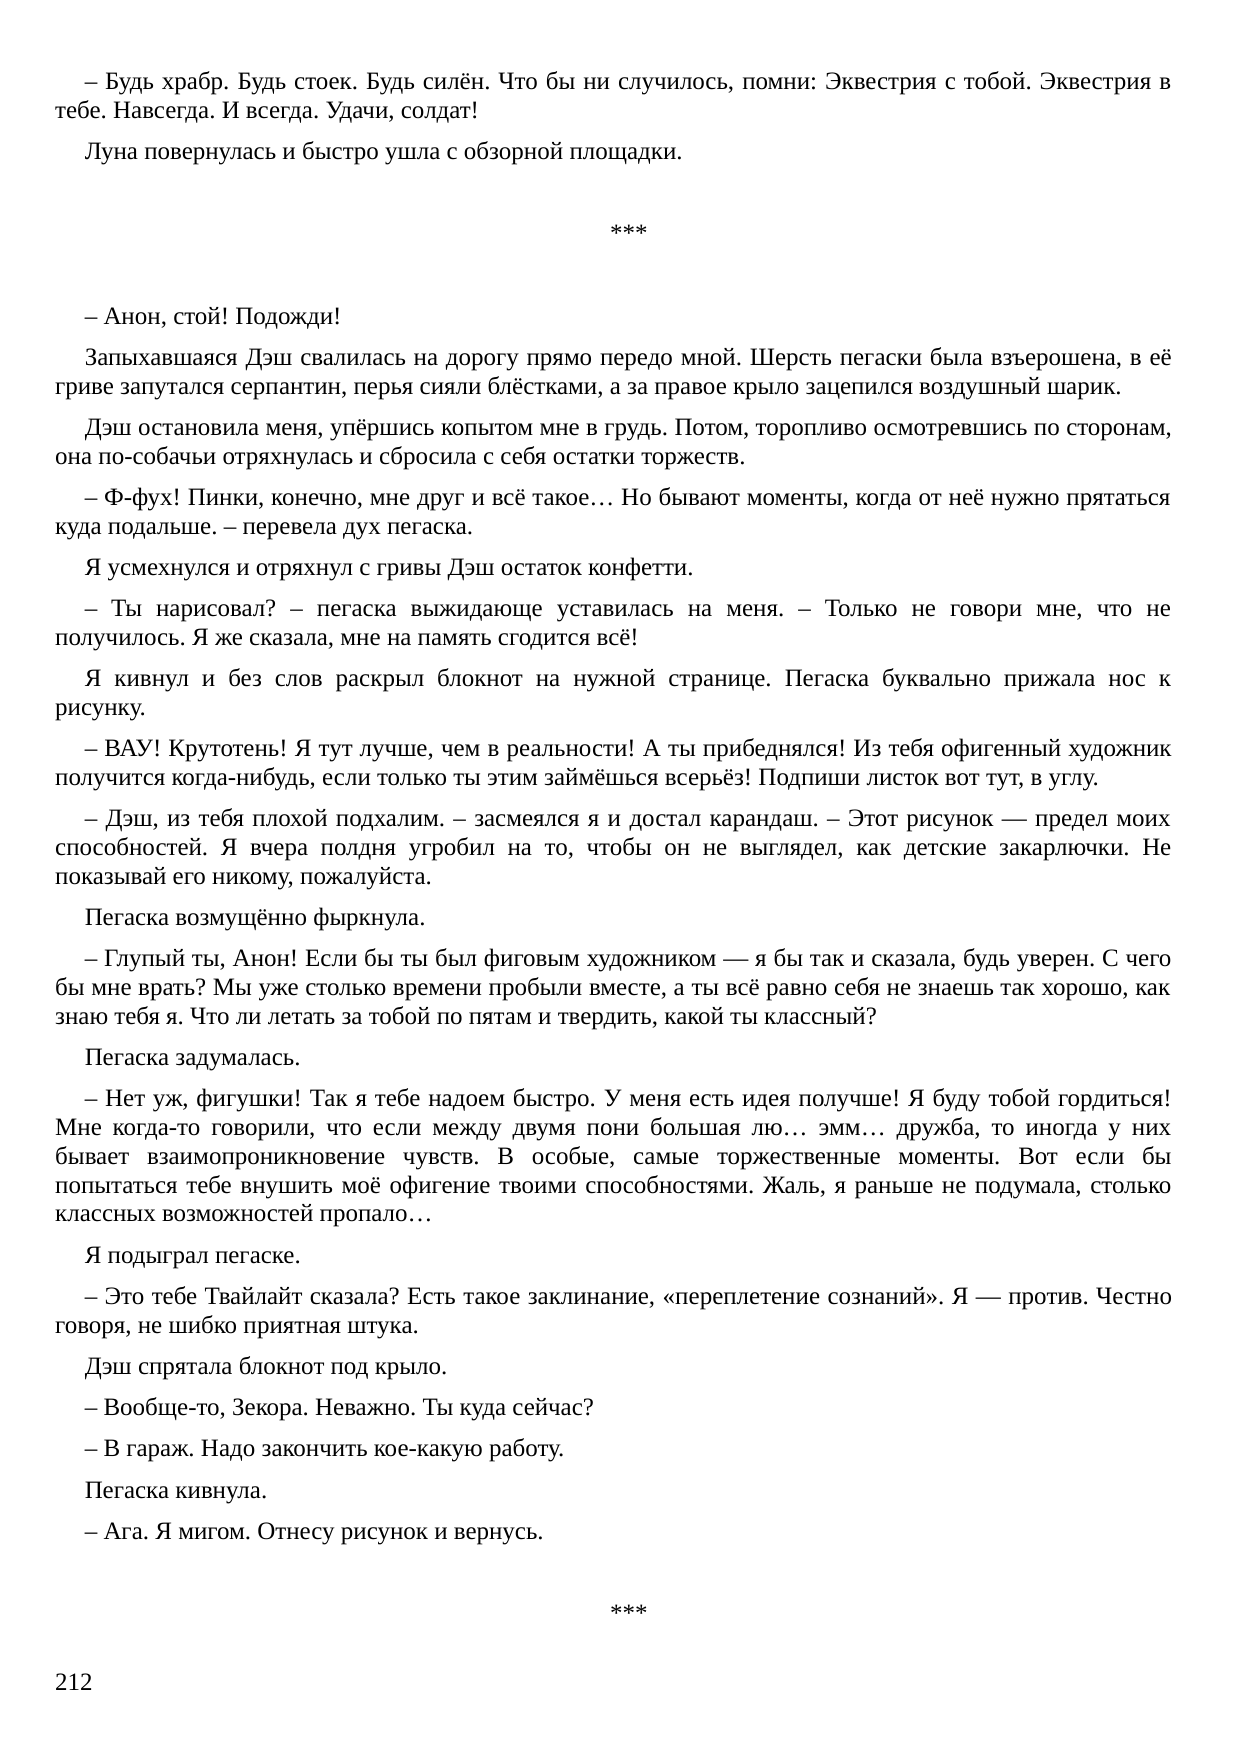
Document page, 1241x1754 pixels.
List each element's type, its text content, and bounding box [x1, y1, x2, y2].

text Пегаска возмущённо фыркнула. [55, 902, 1173, 931]
text – Анон, стой! Подожди! [55, 301, 1173, 330]
text – ВАУ! Крутотень! Я тут лучше, чем в реальности! А ты прибеднялся! Из тебя офигенный художник получится когда-нибудь, если только ты этим займёшься всерьёз! Подпиши листок вот тут, в углу. [55, 733, 1173, 791]
text – В гараж. Надо закончить кое-какую работу. [55, 1433, 1173, 1462]
text – Нет уж, фигушки! Так я тебе надоем быстро. У меня есть идея получше! Я буду тобой гордиться! Мне когда-то говорили, что если между двумя пони большая лю… эмм… дружба, то иногда у них бывает взаимопроникновение чувств. В особые, самые торжественные моменты. Вот если бы попытаться тебе внушить моё офигение твоими способностями. Жаль, я раньше не подумала, столько классных возможностей пропало… [55, 1083, 1173, 1227]
text – Глупый ты, Анон! Если бы ты был фиговым художником — я бы так и сказала, будь уверен. С чего бы мне врать? Мы уже столько времени пробыли вместе, а ты всё равно себя не знаешь так хорошо, как знаю тебя я. Что ли летать за тобой по пятам и твердить, какой ты классный? [55, 943, 1173, 1030]
text – Это тебе Твайлайт сказала? Есть такое заклинание, «переплетение сознаний». Я — против. Честно говоря, не шибко приятная штука. [55, 1281, 1173, 1338]
text Пегаска кивнула. [55, 1475, 1173, 1503]
text Запыхавшаяся Дэш свалилась на дорогу прямо передо мной. Шерсть пегаски была взъерошена, в её гриве запутался серпантин, перья сияли блёстками, а за правое крыло зацепился воздушный шарик. [55, 342, 1173, 400]
text – Будь храбр. Будь стоек. Будь силён. Что бы ни случилось, помни: Эквестрия с тобой. Эквестрия в тебе. Навсегда. И всегда. Удачи, солдат! [55, 66, 1173, 123]
text Дэш остановила меня, упёршись копытом мне в грудь. Потом, торопливо осмотревшись по сторонам, она по-собачьи отряхнулась и сбросила с себя остатки торжеств. [55, 412, 1173, 470]
text Я подыграл пегаске. [55, 1240, 1173, 1268]
text – Ф-фух! Пинки, конечно, мне друг и всё такое… Но бывают моменты, когда от неё нужно прятаться куда подальше. – перевела дух пегаска. [55, 482, 1173, 540]
text Я усмехнулся и отряхнул с гривы Дэш остаток конфетти. [55, 552, 1173, 581]
text Пегаска задумалась. [55, 1042, 1173, 1071]
text Я кивнул и без слов раскрыл блокнот на нужной странице. Пегаска буквально прижала нос к рисунку. [55, 663, 1173, 721]
text *** [55, 1598, 1173, 1627]
text – Ты нарисовал? – пегаска выжидающе уставилась на меня. – Только не говори мне, что не получилось. Я же сказала, мне на память сгодится всё! [55, 593, 1173, 651]
text *** [55, 218, 1173, 247]
text – Ага. Я мигом. Отнесу рисунок и вернусь. [55, 1516, 1173, 1545]
text Дэш спрятала блокнот под крыло. [55, 1351, 1173, 1380]
text Луна повернулась и быстро ушла с обзорной площадки. [55, 136, 1173, 165]
text – Вообще-то, Зекора. Неважно. Ты куда сейчас? [55, 1392, 1173, 1421]
text – Дэш, из тебя плохой подхалим. – засмеялся я и достал карандаш. – Этот рисунок — предел моих способностей. Я вчера полдня угробил на то, чтобы он не выглядел, как детские закарлючки. Не показывай его никому, пожалуйста. [55, 803, 1173, 890]
